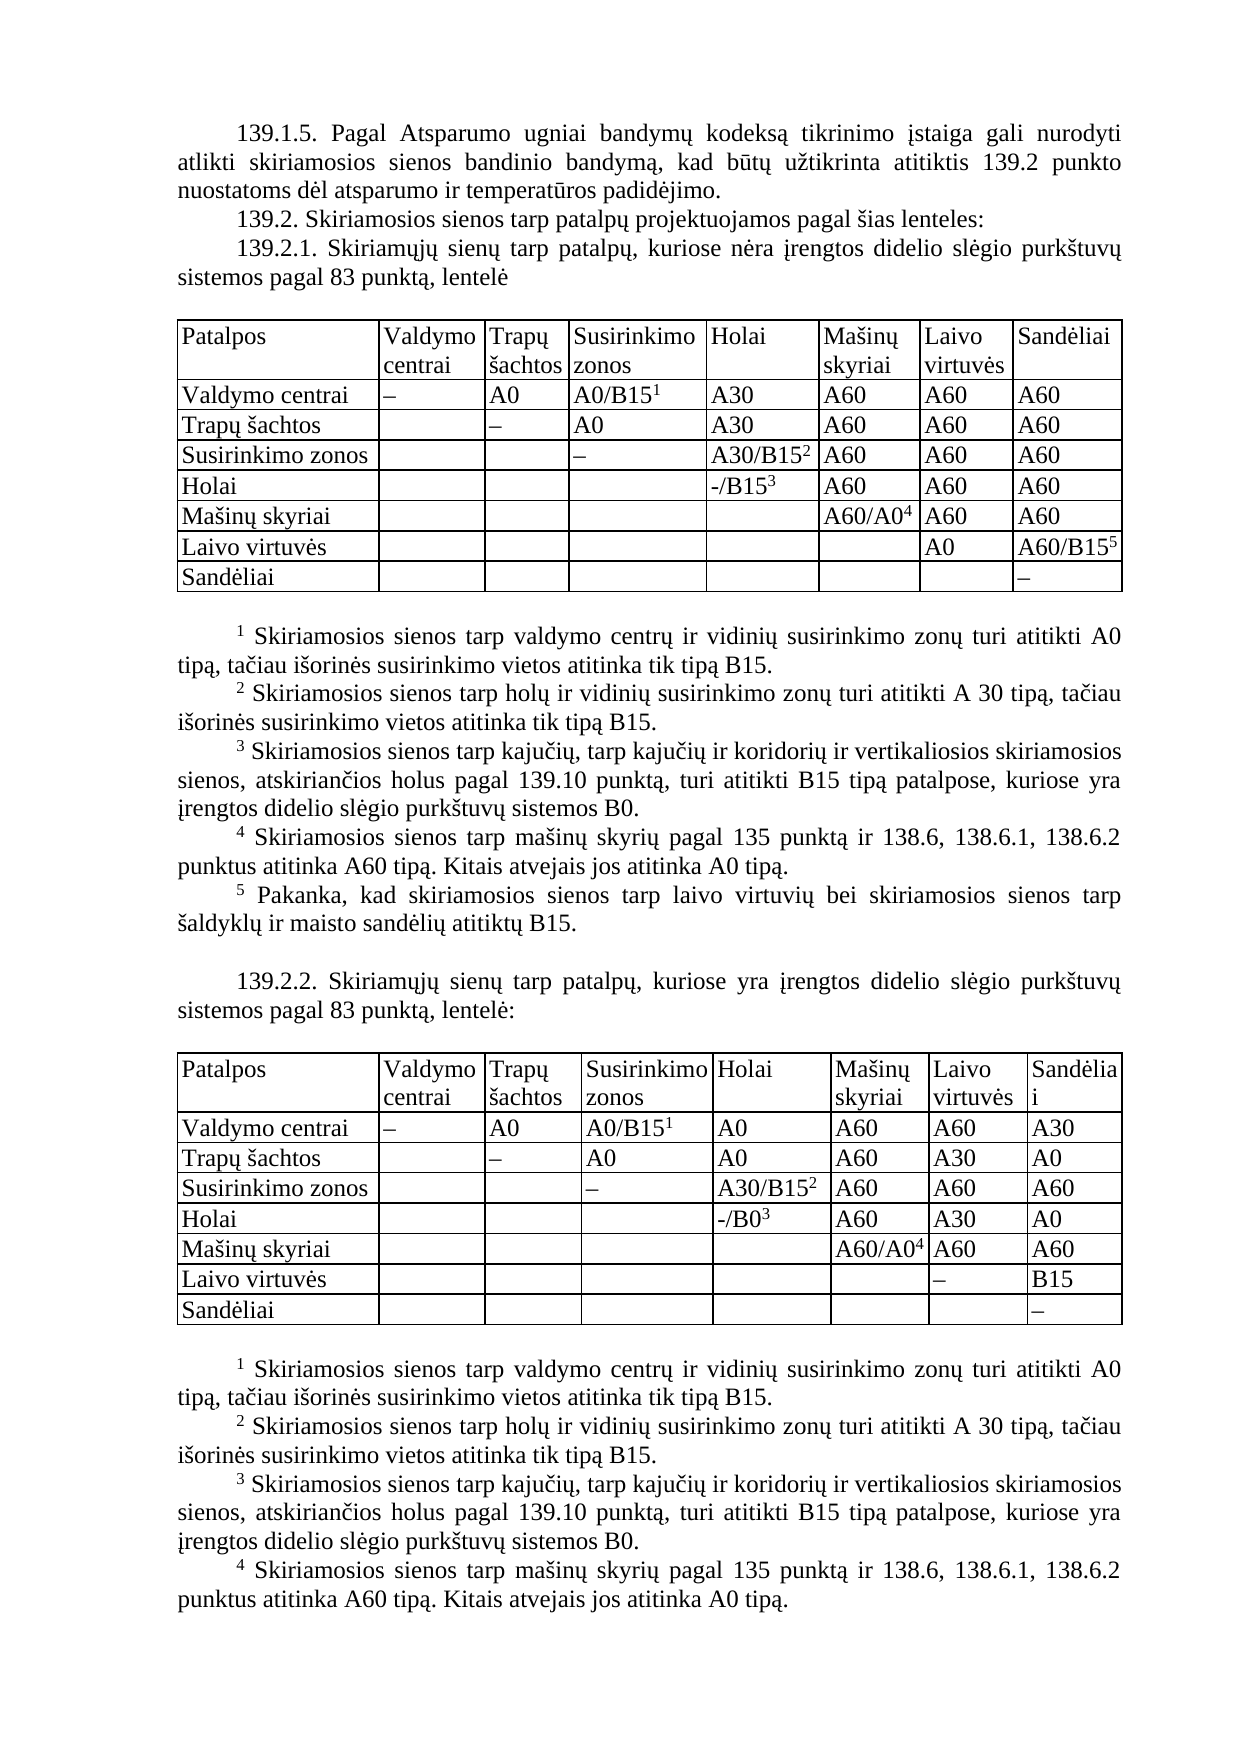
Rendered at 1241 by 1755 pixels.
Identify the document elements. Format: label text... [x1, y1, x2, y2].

table_cell A60 [832, 1204, 928, 1232]
text 139.1.5. Pagal Atsparumo ugniai bandymų kodeksą tikrinimo įstaiga gali nurodyti atlikti skiriamosios sienos bandinio bandymą, kad būtų užtikrinta atitiktis 139.2 punkto nuostatoms dėl atsparumo ir temperatūros padidėjimo. [177, 118, 1122, 204]
table_header Susirinkimo zonos [582, 1054, 712, 1111]
table_cell Mašinų skyriai [178, 501, 378, 530]
table_cell A0/B151 [570, 380, 706, 409]
table_header Sandėliai [1014, 321, 1121, 378]
text 139.2. Skiriamosios sienos tarp patalpų projektuojamos pagal šias lenteles: [177, 204, 1122, 233]
table_cell [486, 562, 568, 591]
table_cell – [570, 441, 706, 469]
table_cell A60 [820, 410, 919, 439]
table_cell A30 [930, 1204, 1027, 1232]
table_cell Trapų šachtos [178, 1143, 378, 1172]
table_cell A0 [1028, 1204, 1121, 1232]
table_cell [486, 532, 568, 560]
table_cell -/B153 [707, 471, 818, 500]
table_cell A60 [820, 380, 919, 409]
table_cell A0 [714, 1113, 830, 1142]
table_cell A60 [1014, 501, 1121, 530]
table_header Holai [714, 1054, 830, 1111]
table_cell A60/A04 [820, 501, 919, 530]
table_cell -/B03 [714, 1204, 830, 1232]
table_header Mašinų skyriai [832, 1054, 928, 1111]
table_header Valdymo centrai [380, 1054, 484, 1111]
table_cell [380, 1173, 484, 1202]
table_cell [820, 532, 919, 560]
text 3 Skiriamosios sienos tarp kajučių, tarp kajučių ir koridorių ir vertikaliosios skiriamosios sienos, atskiriančios holus pagal 139.10 punktą, turi atitikti B15 tipą patalpose, kuriose yra įrengtos didelio slėgio purkštuvų sistemos B0. [177, 736, 1122, 822]
table_cell – [930, 1265, 1027, 1293]
table_cell – [380, 1113, 484, 1142]
table_cell A30 [707, 410, 818, 439]
table_cell [380, 1265, 484, 1293]
text 1 Skiriamosios sienos tarp valdymo centrų ir vidinių susirinkimo zonų turi atitikti A0 tipą, tačiau išorinės susirinkimo vietos atitinka tik tipą B15. [177, 621, 1122, 678]
table_cell A60 [820, 441, 919, 469]
table_cell Susirinkimo zonos [178, 1173, 378, 1202]
table_cell [486, 471, 568, 500]
table_cell A60 [1014, 471, 1121, 500]
table_cell [582, 1265, 712, 1293]
table_cell A30 [707, 380, 818, 409]
table_cell Mašinų skyriai [178, 1234, 378, 1263]
table_cell Valdymo centrai [178, 1113, 378, 1142]
table_cell A60 [921, 501, 1012, 530]
table_cell A0 [921, 532, 1012, 560]
table_cell A60 [832, 1143, 928, 1172]
table_cell Sandėliai [178, 1295, 378, 1323]
table_cell – [582, 1173, 712, 1202]
table_cell [570, 562, 706, 591]
table_cell [380, 1204, 484, 1232]
table_cell [486, 501, 568, 530]
table_cell – [486, 410, 568, 439]
table_cell A60 [832, 1113, 928, 1142]
table_cell Holai [178, 471, 378, 500]
table_cell [486, 1265, 581, 1293]
table_cell [486, 1204, 581, 1232]
text 139.2.1. Skiriamųjų sienų tarp patalpų, kuriose nėra įrengtos didelio slėgio purkštuvų sistemos pagal 83 punktą, lentelė [177, 233, 1122, 291]
table_cell [714, 1295, 830, 1323]
table_cell B15 [1028, 1265, 1121, 1293]
table_cell [380, 501, 484, 530]
table_header Mašinų skyriai [820, 321, 919, 378]
table_cell [582, 1295, 712, 1323]
text 5 Pakanka, kad skiriamosios sienos tarp laivo virtuvių bei skiriamosios sienos tarp šaldyklų ir maisto sandėlių atitiktų B15. [177, 880, 1122, 937]
table_cell [486, 1234, 581, 1263]
table_cell A0 [570, 410, 706, 439]
table_header Sandėliai [1028, 1054, 1121, 1111]
table_cell A0 [486, 1113, 581, 1142]
table_cell A30 [930, 1143, 1027, 1172]
table_cell A0 [486, 380, 568, 409]
table_cell A60 [930, 1173, 1027, 1202]
table_cell A60 [1028, 1234, 1121, 1263]
text 2 Skiriamosios sienos tarp holų ir vidinių susirinkimo zonų turi atitikti A 30 tipą, tačiau išorinės susirinkimo vietos atitinka tik tipą B15. [177, 1411, 1122, 1469]
table_header Trapų šachtos [486, 1054, 581, 1111]
table_cell A60 [930, 1234, 1027, 1263]
table_cell [380, 1295, 484, 1323]
table_cell [921, 562, 1012, 591]
table_cell [380, 410, 484, 439]
table_cell A60 [921, 380, 1012, 409]
table_cell [707, 532, 818, 560]
table_cell A60 [1028, 1173, 1121, 1202]
table_cell A30/B152 [707, 441, 818, 469]
table_cell [582, 1204, 712, 1232]
table_cell Susirinkimo zonos [178, 441, 378, 469]
table_cell [707, 562, 818, 591]
table_cell [707, 501, 818, 530]
table_cell Sandėliai [178, 562, 378, 591]
table_cell [570, 501, 706, 530]
table_cell A30 [1028, 1113, 1121, 1142]
table_cell A60 [921, 441, 1012, 469]
table_cell Laivo virtuvės [178, 1265, 378, 1293]
table_cell [380, 532, 484, 560]
text 4 Skiriamosios sienos tarp mašinų skyrių pagal 135 punktą ir 138.6, 138.6.1, 138.6.2 punktus atitinka A60 tipą. Kitais atvejais jos atitinka A0 tipą. [177, 822, 1122, 880]
table_cell [380, 441, 484, 469]
table_cell [714, 1234, 830, 1263]
table_cell [570, 471, 706, 500]
table_cell [486, 441, 568, 469]
table_cell – [486, 1143, 581, 1172]
table_cell [380, 562, 484, 591]
table_header Patalpos [178, 1054, 378, 1111]
table_cell A60 [1014, 380, 1121, 409]
table_cell A60 [832, 1173, 928, 1202]
table_cell A0 [582, 1143, 712, 1172]
table_header Trapų šachtos [486, 321, 568, 378]
text 3 Skiriamosios sienos tarp kajučių, tarp kajučių ir koridorių ir vertikaliosios skiriamosios sienos, atskiriančios holus pagal 139.10 punktą, turi atitikti B15 tipą patalpose, kuriose yra įrengtos didelio slėgio purkštuvų sistemos B0. [177, 1469, 1122, 1555]
table_cell A60/A04 [832, 1234, 928, 1263]
table_cell Holai [178, 1204, 378, 1232]
table_cell [486, 1173, 581, 1202]
table_header Laivo virtuvės [921, 321, 1012, 378]
text 2 Skiriamosios sienos tarp holų ir vidinių susirinkimo zonų turi atitikti A 30 tipą, tačiau išorinės susirinkimo vietos atitinka tik tipą B15. [177, 678, 1122, 736]
table_cell A60 [820, 471, 919, 500]
table_cell [832, 1265, 928, 1293]
table_cell A0/B151 [582, 1113, 712, 1142]
table_header Valdymo centrai [380, 321, 484, 378]
table_cell [820, 562, 919, 591]
table_cell [582, 1234, 712, 1263]
table_cell – [1028, 1295, 1121, 1323]
table_cell A30/B152 [714, 1173, 830, 1202]
table_cell A60 [1014, 441, 1121, 469]
table_cell [380, 1143, 484, 1172]
text 4 Skiriamosios sienos tarp mašinų skyrių pagal 135 punktą ir 138.6, 138.6.1, 138.6.2 punktus atitinka A60 tipą. Kitais atvejais jos atitinka A0 tipą. [177, 1555, 1122, 1612]
table_cell [380, 1234, 484, 1263]
table_header Holai [707, 321, 818, 378]
table_header Susirinkimo zonos [570, 321, 706, 378]
table_cell A60/B155 [1014, 532, 1121, 560]
table_header Patalpos [178, 321, 378, 378]
table_cell Trapų šachtos [178, 410, 378, 439]
table_cell Laivo virtuvės [178, 532, 378, 560]
table_cell A60 [921, 471, 1012, 500]
table_cell [486, 1295, 581, 1323]
table_cell A0 [714, 1143, 830, 1172]
table_cell [930, 1295, 1027, 1323]
table_cell A60 [1014, 410, 1121, 439]
text 1 Skiriamosios sienos tarp valdymo centrų ir vidinių susirinkimo zonų turi atitikti A0 tipą, tačiau išorinės susirinkimo vietos atitinka tik tipą B15. [177, 1354, 1122, 1411]
table_cell – [1014, 562, 1121, 591]
table_cell – [380, 380, 484, 409]
text 139.2.2. Skiriamųjų sienų tarp patalpų, kuriose yra įrengtos didelio slėgio purkštuvų sistemos pagal 83 punktą, lentelė: [177, 966, 1122, 1023]
table_header Laivo virtuvės [930, 1054, 1027, 1111]
table_cell [714, 1265, 830, 1293]
table_cell [832, 1295, 928, 1323]
table_cell Valdymo centrai [178, 380, 378, 409]
table_cell [570, 532, 706, 560]
table_cell A60 [930, 1113, 1027, 1142]
table_cell A60 [921, 410, 1012, 439]
table_cell [380, 471, 484, 500]
table_cell A0 [1028, 1143, 1121, 1172]
